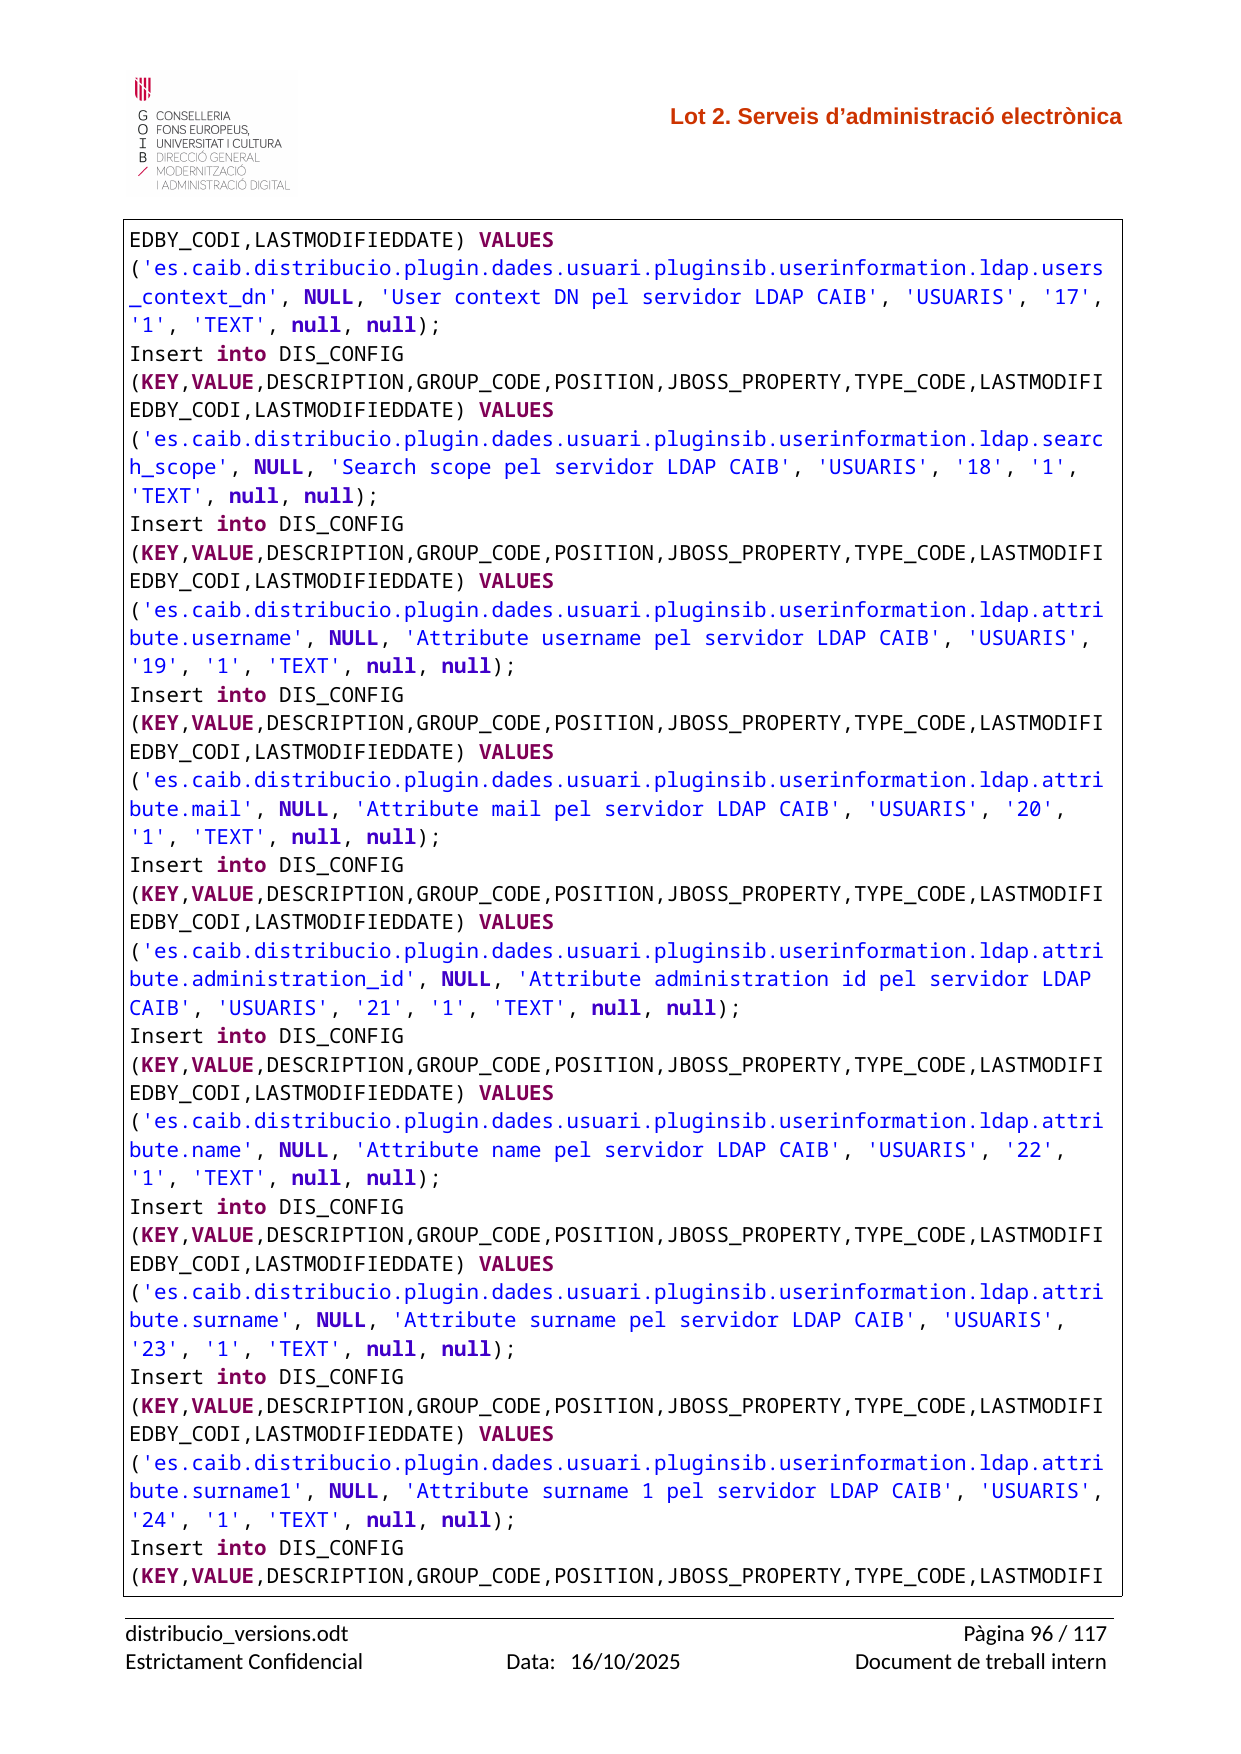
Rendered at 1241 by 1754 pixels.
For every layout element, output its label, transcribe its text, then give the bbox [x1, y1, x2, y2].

table_header EDBY_CODI,LASTMODIFIEDDATE) VALUES ('es.caib.distribucio.plugin.dades.usuari.pluginsib.userinformation.ldap.users_context_dn', NULL, 'User context DN pel servidor LDAP CAIB', 'USUARIS', '17', '1', 'TEXT', null, null); Insert into DIS_CONFIG (KEY,VALUE,DESCRIPTION,GROUP_CODE,POSITION,JBOSS_PROPERTY,TYPE_CODE,LASTMODIFIEDBY_CODI,LASTMODIFIEDDATE) VALUES ('es.caib.distribucio.plugin.dades.usuari.pluginsib.userinformation.ldap.search_scope', NULL, 'Search scope pel servidor LDAP CAIB', 'USUARIS', '18', '1', 'TEXT', null, null); Insert into DIS_CONFIG (KEY,VALUE,DESCRIPTION,GROUP_CODE,POSITION,JBOSS_PROPERTY,TYPE_CODE,LASTMODIFIEDBY_CODI,LASTMODIFIEDDATE) VALUES ('es.caib.distribucio.plugin.dades.usuari.pluginsib.userinformation.ldap.attribute.username', NULL, 'Attribute username pel servidor LDAP CAIB', 'USUARIS', '19', '1', 'TEXT', null, null); Insert into DIS_CONFIG (KEY,VALUE,DESCRIPTION,GROUP_CODE,POSITION,JBOSS_PROPERTY,TYPE_CODE,LASTMODIFIEDBY_CODI,LASTMODIFIEDDATE) VALUES ('es.caib.distribucio.plugin.dades.usuari.pluginsib.userinformation.ldap.attribute.mail', NULL, 'Attribute mail pel servidor LDAP CAIB', 'USUARIS', '20', '1', 'TEXT', null, null); Insert into DIS_CONFIG (KEY,VALUE,DESCRIPTION,GROUP_CODE,POSITION,JBOSS_PROPERTY,TYPE_CODE,LASTMODIFIEDBY_CODI,LASTMODIFIEDDATE) VALUES ('es.caib.distribucio.plugin.dades.usuari.pluginsib.userinformation.ldap.attribute.administration_id', NULL, 'Attribute administration id pel servidor LDAP CAIB', 'USUARIS', '21', '1', 'TEXT', null, null); Insert into DIS_CONFIG (KEY,VALUE,DESCRIPTION,GROUP_CODE,POSITION,JBOSS_PROPERTY,TYPE_CODE,LASTMODIFIEDBY_CODI,LASTMODIFIEDDATE) VALUES ('es.caib.distribucio.plugin.dades.usuari.pluginsib.userinformation.ldap.attribute.name', NULL, 'Attribute name pel servidor LDAP CAIB', 'USUARIS', '22', '1', 'TEXT', null, null); Insert into DIS_CONFIG (KEY,VALUE,DESCRIPTION,GROUP_CODE,POSITION,JBOSS_PROPERTY,TYPE_CODE,LASTMODIFIEDBY_CODI,LASTMODIFIEDDATE) VALUES ('es.caib.distribucio.plugin.dades.usuari.pluginsib.userinformation.ldap.attribute.surname', NULL, 'Attribute surname pel servidor LDAP CAIB', 'USUARIS', '23', '1', 'TEXT', null, null); Insert into DIS_CONFIG (KEY,VALUE,DESCRIPTION,GROUP_CODE,POSITION,JBOSS_PROPERTY,TYPE_CODE,LASTMODIFIEDBY_CODI,LASTMODIFIEDDATE) VALUES ('es.caib.distribucio.plugin.dades.usuari.pluginsib.userinformation.ldap.attribute.surname1', NULL, 'Attribute surname 1 pel servidor LDAP CAIB', 'USUARIS', '24', '1', 'TEXT', null, null); Insert into DIS_CONFIG (KEY,VALUE,DESCRIPTION,GROUP_CODE,POSITION,JBOSS_PROPERTY,TYPE_CODE,LASTMODIFI [124, 220, 1122, 1596]
picture [126, 70, 299, 197]
